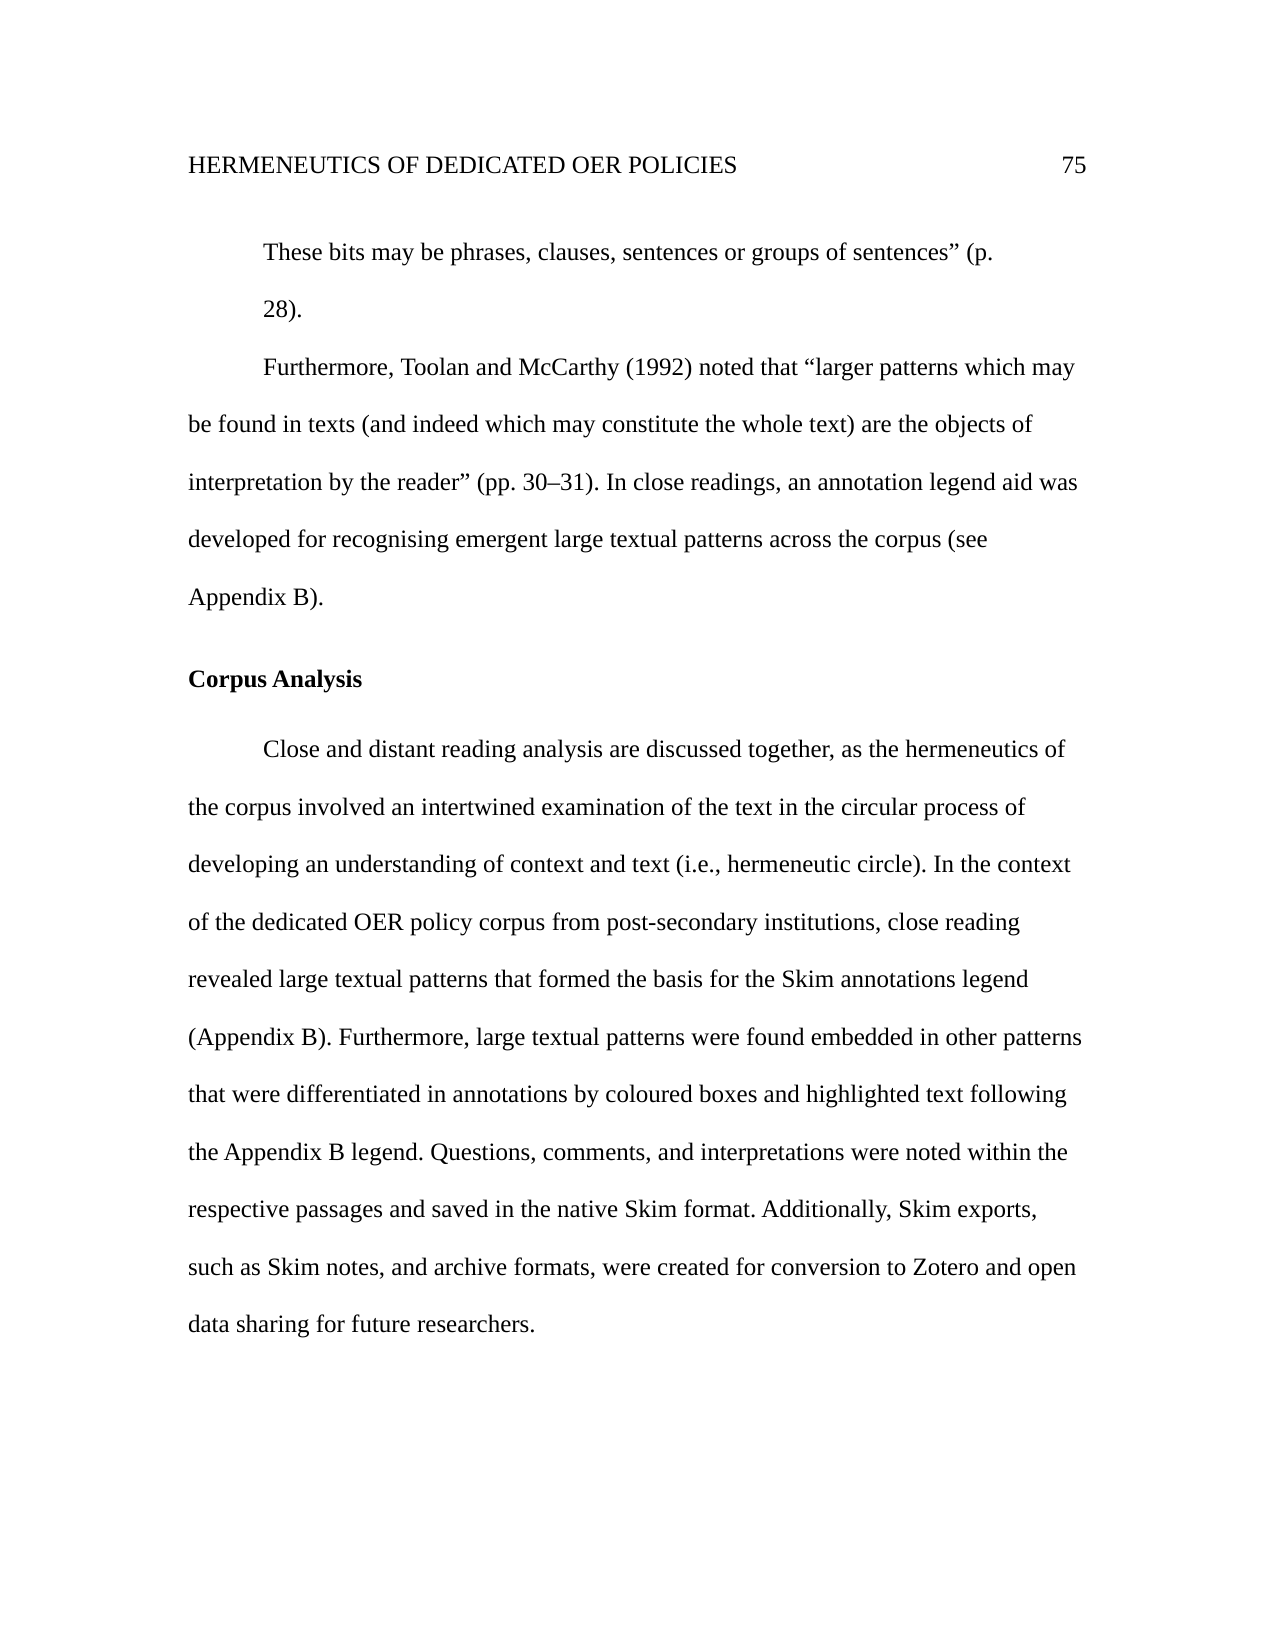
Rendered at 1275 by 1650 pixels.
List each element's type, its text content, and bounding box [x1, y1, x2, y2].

subtitle Corpus Analysis [188, 664, 1087, 693]
text These bits may be phrases, clauses, sentences or groups of sentences” (p. 28). [263, 237, 1012, 323]
text Close and distant reading analysis are discussed together, as the hermeneutics of the corpus involved an intertwined examination of the text in the circular process of developing an understanding of context and text (i.e., hermeneutic circle). In the context of the dedicated OER policy corpus from post-secondary institutions, close reading revealed large textual patterns that formed the basis for the Skim annotations legend (Appendix B). Furthermore, large textual patterns were found embedded in other patterns that were differentiated in annotations by coloured boxes and highlighted text following the Appendix B legend. Questions, comments, and interpretations were noted within the respective passages and saved in the native Skim format. Additionally, Skim exports, such as Skim notes, and archive formats, were created for conversion to Zotero and open data sharing for future researchers. [188, 734, 1087, 1338]
text Furthermore, Toolan and McCarthy (1992) noted that “larger patterns which may be found in texts (and indeed which may constitute the whole text) are the objects of interpretation by the reader” (pp. 30–31). In close readings, an annotation legend aid was developed for recognising emergent large textual patterns across the corpus (see Appendix B). [188, 352, 1087, 611]
